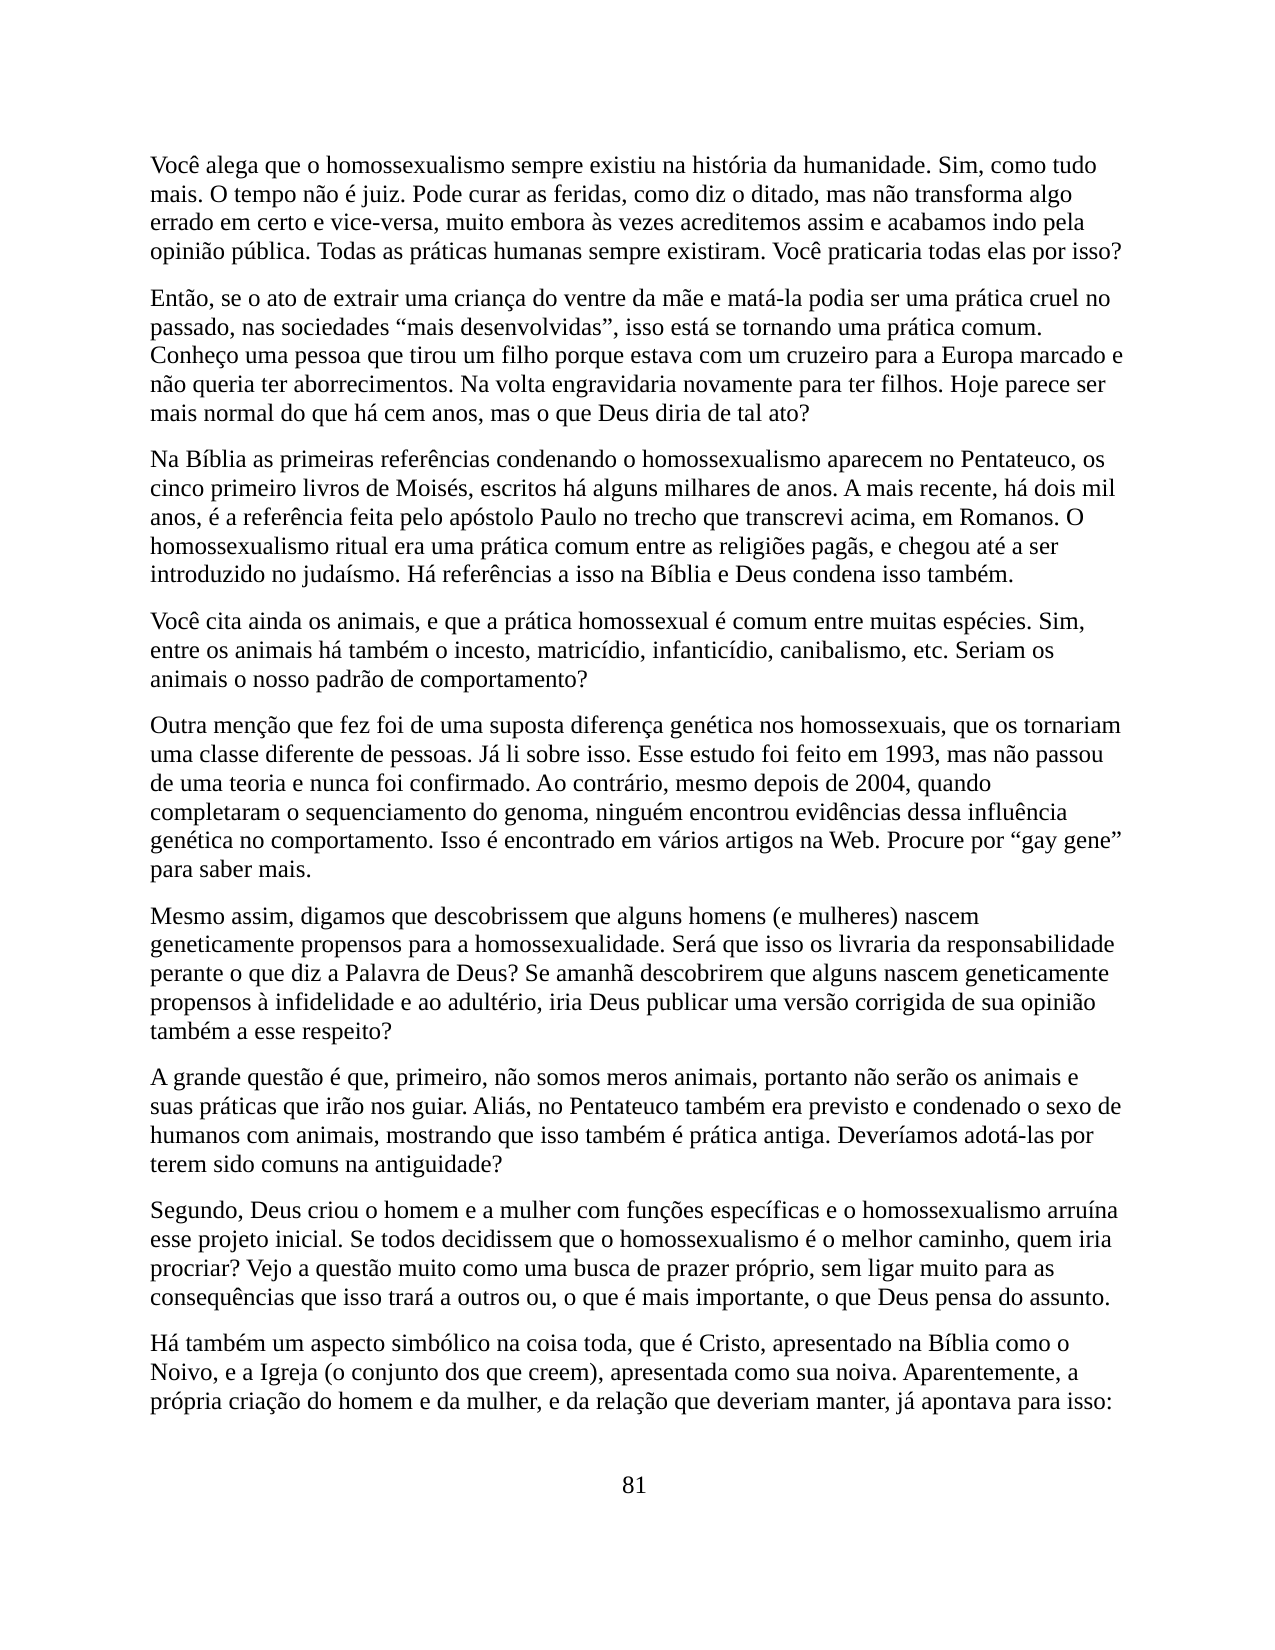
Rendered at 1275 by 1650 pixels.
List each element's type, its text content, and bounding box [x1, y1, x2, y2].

text A grande questão é que, primeiro, não somos meros animais, portanto não serão os animais e suas práticas que irão nos guiar. Aliás, no Pentateuco também era previsto e condenado o sexo de humanos com animais, mostrando que isso também é prática antiga. Deveríamos adotá-las por terem sido comuns na antiguidade? [150, 1062, 1125, 1177]
text Há também um aspecto simbólico na coisa toda, que é Cristo, apresentado na Bíblia como o Noivo, e a Igreja (o conjunto dos que creem), apresentada como sua noiva. Aparentemente, a própria criação do homem e da mulher, e da relação que deveriam manter, já apontava para isso: [150, 1328, 1125, 1414]
text Você alega que o homossexualismo sempre existiu na história da humanidade. Sim, como tudo mais. O tempo não é juiz. Pode curar as feridas, como diz o ditado, mas não transforma algo errado em certo e vice-versa, muito embora às vezes acreditemos assim e acabamos indo pela opinião pública. Todas as práticas humanas sempre existiram. Você praticaria todas elas por isso? [150, 150, 1125, 265]
text Mesmo assim, digamos que descobrissem que alguns homens (e mulheres) nascem geneticamente propensos para a homossexualidade. Será que isso os livraria da responsabilidade perante o que diz a Palavra de Deus? Se amanhã descobrirem que alguns nascem geneticamente propensos à infidelidade e ao adultério, iria Deus publicar uma versão corrigida de sua opinião também a esse respeito? [150, 901, 1125, 1044]
text Então, se o ato de extrair uma criança do ventre da mãe e matá-la podia ser uma prática cruel no passado, nas sociedades “mais desenvolvidas”, isso está se tornando uma prática comum. Conheço uma pessoa que tirou um filho porque estava com um cruzeiro para a Europa marcado e não queria ter aborrecimentos. Na volta engravidaria novamente para ter filhos. Hoje parece ser mais normal do que há cem anos, mas o que Deus diria de tal ato? [150, 283, 1125, 427]
text Na Bíblia as primeiras referências condenando o homossexualismo aparecem no Pentateuco, os cinco primeiro livros de Moisés, escritos há alguns milhares de anos. A mais recente, há dois mil anos, é a referência feita pelo apóstolo Paulo no trecho que transcrevi acima, em Romanos. O homossexualismo ritual era uma prática comum entre as religiões pagãs, e chegou até a ser introduzido no judaísmo. Há referências a isso na Bíblia e Deus condena isso também. [150, 444, 1125, 588]
text Segundo, Deus criou o homem e a mulher com funções específicas e o homossexualismo arruína esse projeto inicial. Se todos decidissem que o homossexualismo é o melhor caminho, quem iria procriar? Vejo a questão muito como uma busca de prazer próprio, sem ligar muito para as consequências que isso trará a outros ou, o que é mais importante, o que Deus pensa do assunto. [150, 1195, 1125, 1310]
text Outra menção que fez foi de uma suposta diferença genética nos homossexuais, que os tornariam uma classe diferente de pessoas. Já li sobre isso. Esse estudo foi feito em 1993, mas não passou de uma teoria e nunca foi confirmado. Ao contrário, mesmo depois de 2004, quando completaram o sequenciamento do genoma, ninguém encontrou evidências dessa influência genética no comportamento. Isso é encontrado em vários artigos na Web. Procure por “gay gene” para saber mais. [150, 710, 1125, 883]
text Você cita ainda os animais, e que a prática homossexual é comum entre muitas espécies. Sim, entre os animais há também o incesto, matricídio, infanticídio, canibalismo, etc. Seriam os animais o nosso padrão de comportamento? [150, 606, 1125, 692]
